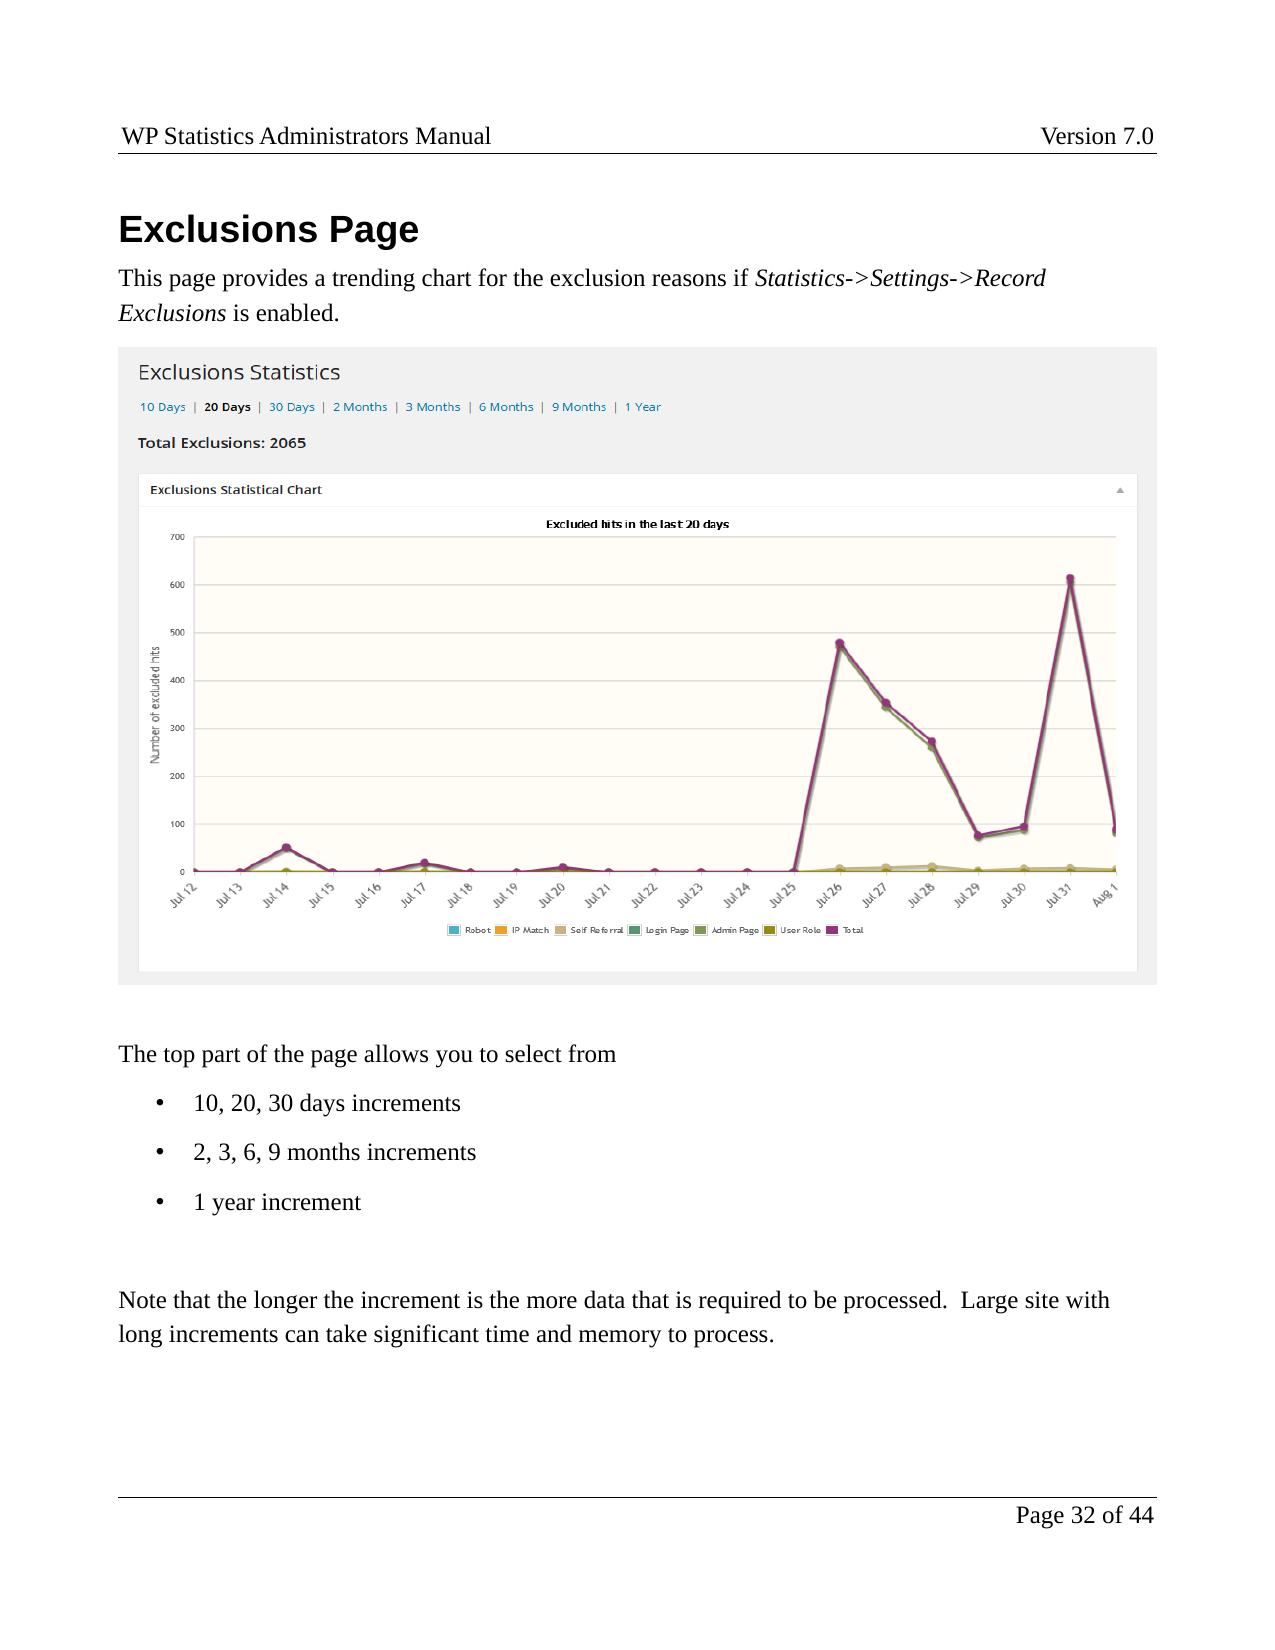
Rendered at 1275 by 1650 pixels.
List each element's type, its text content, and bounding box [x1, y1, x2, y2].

picture [118, 347, 1157, 985]
subtitle Exclusions Page [118, 207, 1157, 251]
list 2, 3, 6, 9 months increments [156, 1137, 1157, 1166]
text This page provides a trending chart for the exclusion reasons if Statistics->Settings->Record Exclusions is enabled. [118, 263, 1157, 327]
list 1 year increment [156, 1187, 1157, 1215]
text Note that the longer the increment is the more data that is required to be processed. Large site with long increments can take significant time and memory to process. [118, 1285, 1157, 1348]
text The top part of the page allows you to select from [118, 1039, 1157, 1068]
list 10, 20, 30 days increments [156, 1088, 1157, 1117]
